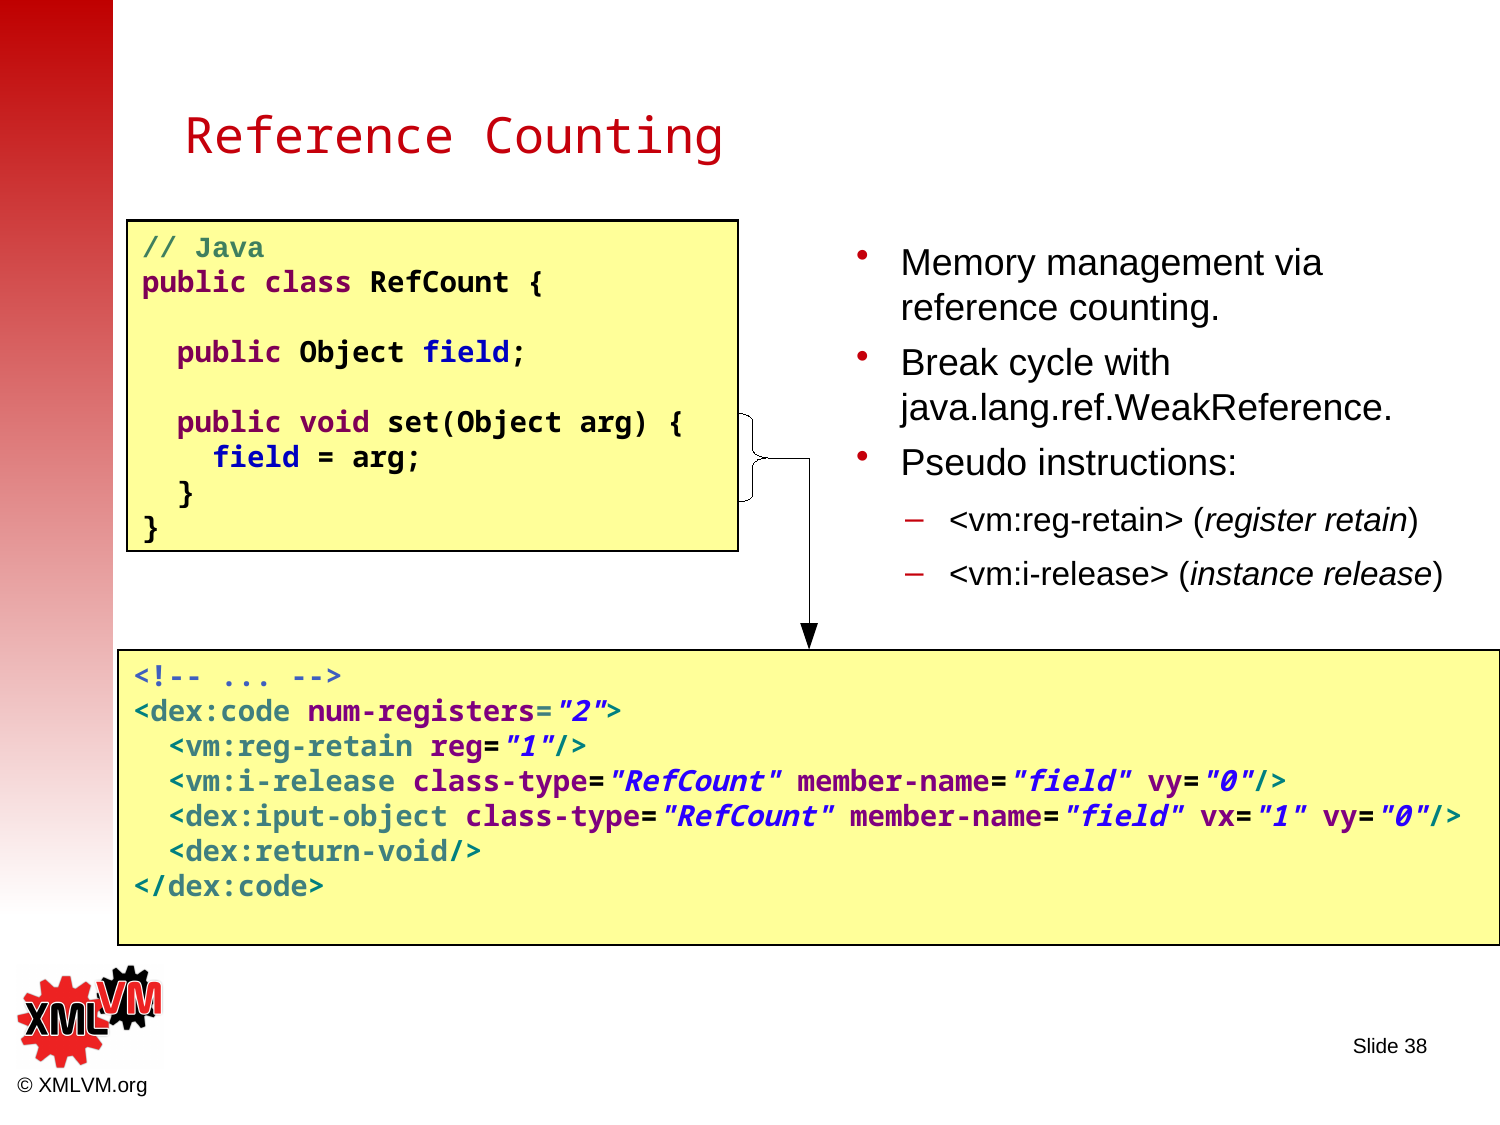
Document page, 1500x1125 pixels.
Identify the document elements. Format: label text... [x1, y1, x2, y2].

text_box <!-- ... --> <dex:code num-registers="2"> <vm:reg-retain reg="1"/> <vm:i-release class-type="RefCount" member-name="field" vy="0"/> <dex:iput-object class-type="RefCount" member-name="field" vx="1" vy="0"/> <dex:return-void/> </dex:code> [118, 649, 1500, 945]
text_box // Java public class RefCount { public Object field; public void set(Object arg) { field = arg; } } [127, 220, 739, 551]
list Memory management via reference counting. Break cycle with java.lang.ref.WeakReference. Pseudo instructions: <vm:reg-retain> (register retain) <vm:i-release> (instance release) [856, 237, 1447, 621]
title Reference Counting [170, 67, 1447, 207]
picture [16, 964, 164, 1069]
